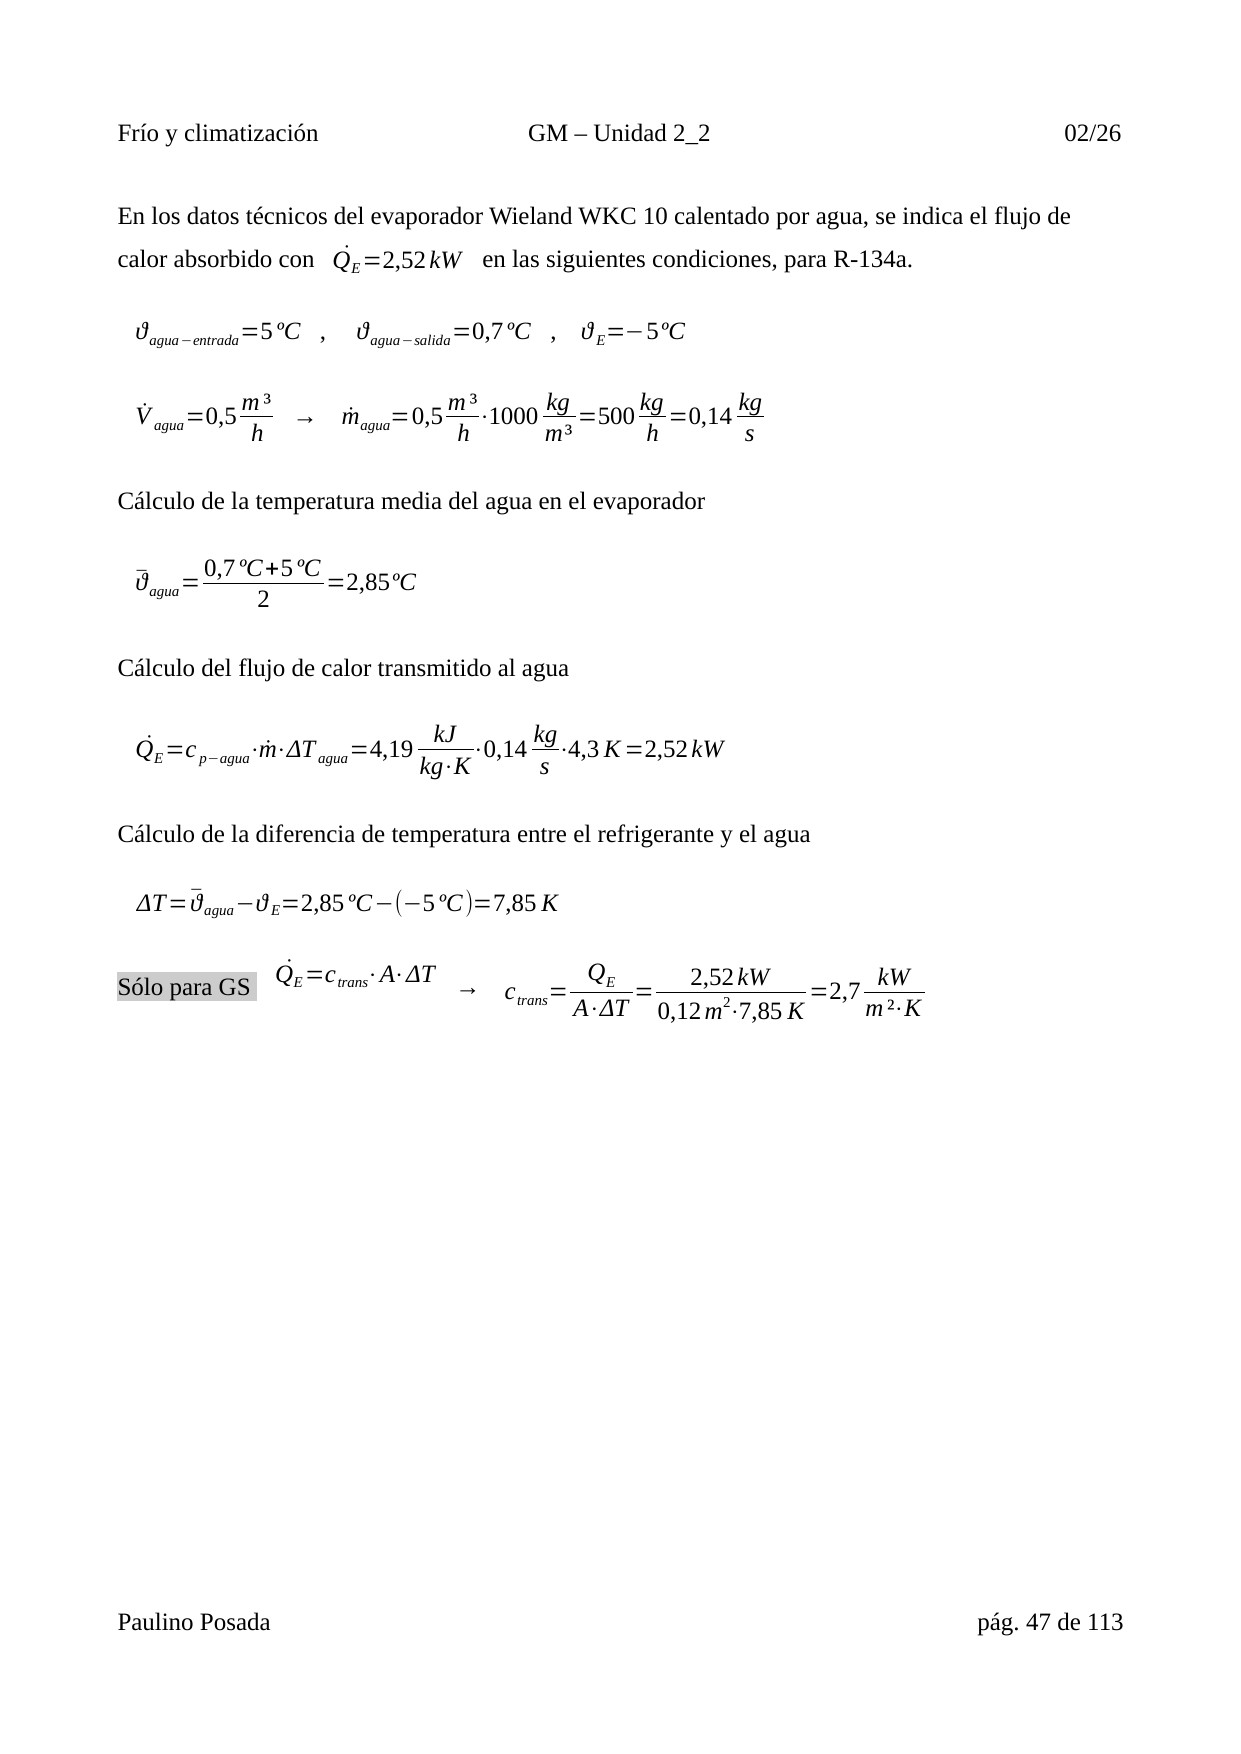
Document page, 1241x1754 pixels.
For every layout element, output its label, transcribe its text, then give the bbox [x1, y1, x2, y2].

text Cálculo de la diferencia de temperatura entre el refrigerante y el agua [117, 819, 1123, 848]
text Sólo para GS → [117, 959, 1123, 1025]
text , , [117, 316, 1123, 349]
text Cálculo del flujo de calor transmitido al agua [117, 653, 1123, 682]
text Cálculo de la temperatura media del agua en el evaporador [117, 486, 1123, 515]
text En los datos técnicos del evaporador Wieland WKC 10 calentado por agua, se indica el flujo de calor absorbido conen las siguientes condiciones, para R-134a. [117, 201, 1123, 277]
text → [117, 388, 1123, 447]
